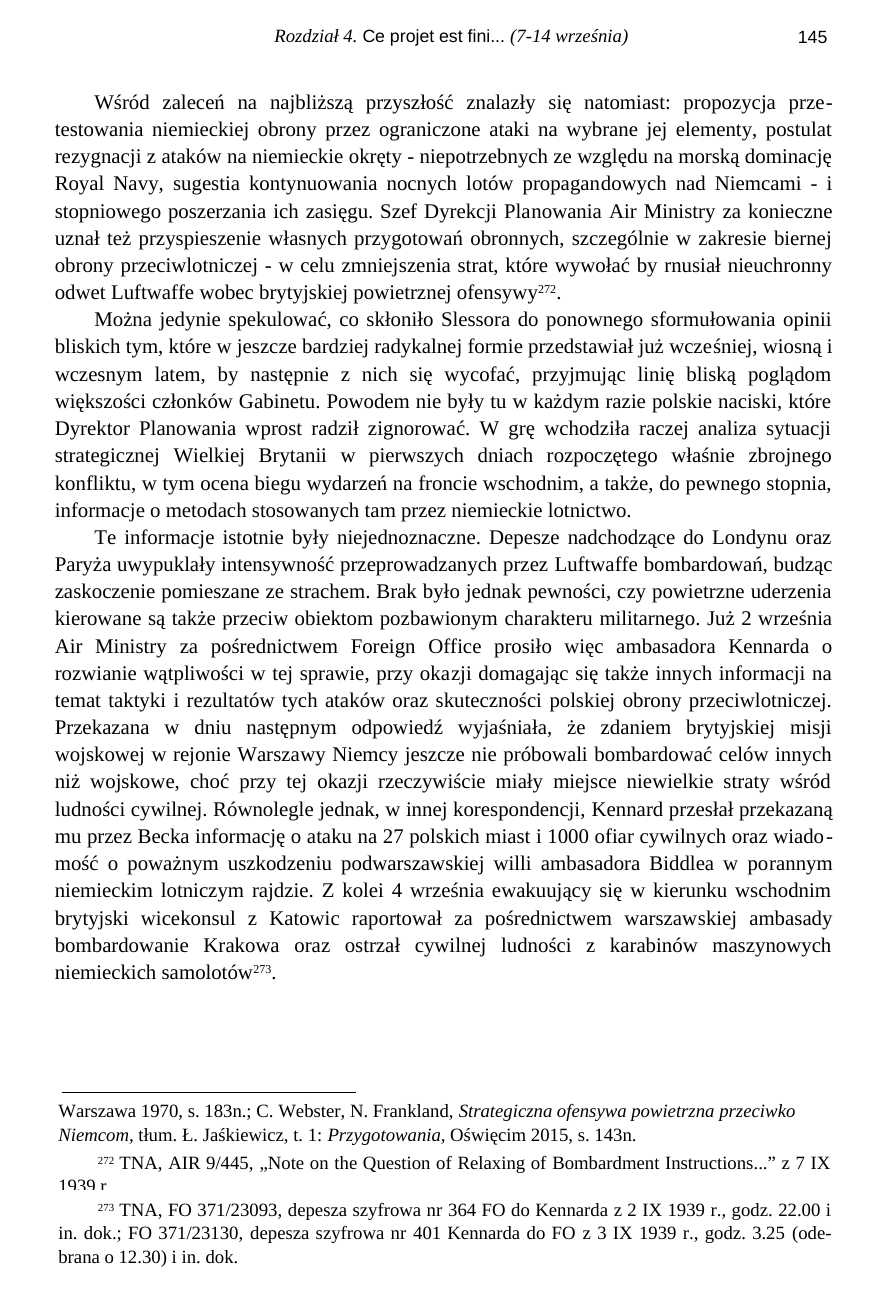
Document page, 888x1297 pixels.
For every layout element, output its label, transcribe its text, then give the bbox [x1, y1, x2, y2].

text Warszawa 1970, s. 183n.; C. Webster, N. Frankland, Strategiczna ofensywa powietrzna przeciw­ko Niemcom, tłum. Ł. Jaśkiewicz, t. 1: Przygotowania, Oświęcim 2015, s. 143n. [58, 1100, 832, 1145]
text Wśród zaleceń na najbliższą przyszłość znalazły się natomiast: propozycja prze­testowania niemieckiej obrony przez ograniczone ataki na wybrane jej elementy, postulat rezygnacji z ataków na niemieckie okręty - niepotrzebnych ze względu na morską dominację Royal Navy, sugestia kontynuowania nocnych lotów propagan­dowych nad Niemcami - i stopniowego poszerzania ich zasięgu. Szef Dyrekcji Pla­nowania Air Ministry za konieczne uznał też przyspieszenie własnych przygotowań obronnych, szczególnie w zakresie biernej obrony przeciwlotniczej - w celu zmniej­szenia strat, które wywołać by rnusiał nieuchronny odwet Luftwaffe wobec brytyj­skiej powietrznej ofensywy272. [54, 90, 833, 304]
text 273 TNA, FO 371/23093, depesza szyfrowa nr 364 FO do Kennarda z 2 IX 1939 r., godz. 22.00 i in. dok.; FO 371/23130, depesza szyfrowa nr 401 Kennarda do FO z 3 IX 1939 r., godz. 3.25 (ode­brana o 12.30) i in. dok. [58, 1199, 832, 1267]
text Rozdział 4. Ce projet est fini... (7-14 września) [274, 25, 630, 46]
text Te informacje istotnie były niejednoznaczne. Depesze nadchodzące do Londynu oraz Paryża uwypuklały intensywność przeprowadzanych przez Luftwaffe bombar­dowań, budząc zaskoczenie pomieszane ze strachem. Brak było jednak pewności, czy powietrzne uderzenia kierowane są także przeciw obiektom pozbawionym cha­rakteru militarnego. Już 2 września Air Ministry za pośrednictwem Foreign Office prosiło więc ambasadora Kennarda o rozwianie wątpliwości w tej sprawie, przy oka­zji domagając się także innych informacji na temat taktyki i rezultatów tych ataków oraz skuteczności polskiej obrony przeciwlotniczej. Przekazana w dniu następnym odpowiedź wyjaśniała, że zdaniem brytyjskiej misji wojskowej w rejonie Warsza­wy Niemcy jeszcze nie próbowali bombardować celów innych niż wojskowe, choć przy tej okazji rzeczywiście miały miejsce niewielkie straty wśród ludności cywilnej. Równolegle jednak, w innej korespondencji, Kennard przesłał przekazaną mu przez Becka informację o ataku na 27 polskich miast i 1000 ofiar cywilnych oraz wiado­mość o poważnym uszkodzeniu podwarszawskiej willi ambasadora Biddlea w po­rannym niemieckim lotniczym rajdzie. Z kolei 4 września ewakuujący się w kierunku wschodnim brytyjski wicekonsul z Katowic raportował za pośrednictwem warszaw­skiej ambasady bombardowanie Krakowa oraz ostrzał cywilnej ludności z karabinów maszynowych niemieckich samolotów273. [54, 525, 833, 984]
text 145 [798, 27, 831, 47]
text 272 TNA, AIR 9/445, „Note on the Question of Relaxing of Bombardment Instructions...” z 7 IX 1939 r. [58, 1152, 832, 1190]
text Można jedynie spekulować, co skłoniło Slessora do ponownego sformułowania opinii bliskich tym, które w jeszcze bardziej radykalnej formie przedstawiał już wcze­śniej, wiosną i wczesnym latem, by następnie z nich się wycofać, przyjmując linię bliską poglądom większości członków Gabinetu. Powodem nie były tu w każdym razie polskie naciski, które Dyrektor Planowania wprost radził zignorować. W grę wchodziła raczej analiza sytuacji strategicznej Wielkiej Brytanii w pierwszych dniach rozpoczętego właśnie zbrojnego konfliktu, w tym ocena biegu wydarzeń na froncie wschodnim, a także, do pewnego stopnia, informacje o metodach stosowanych tam przez niemieckie lotnictwo. [54, 307, 833, 522]
